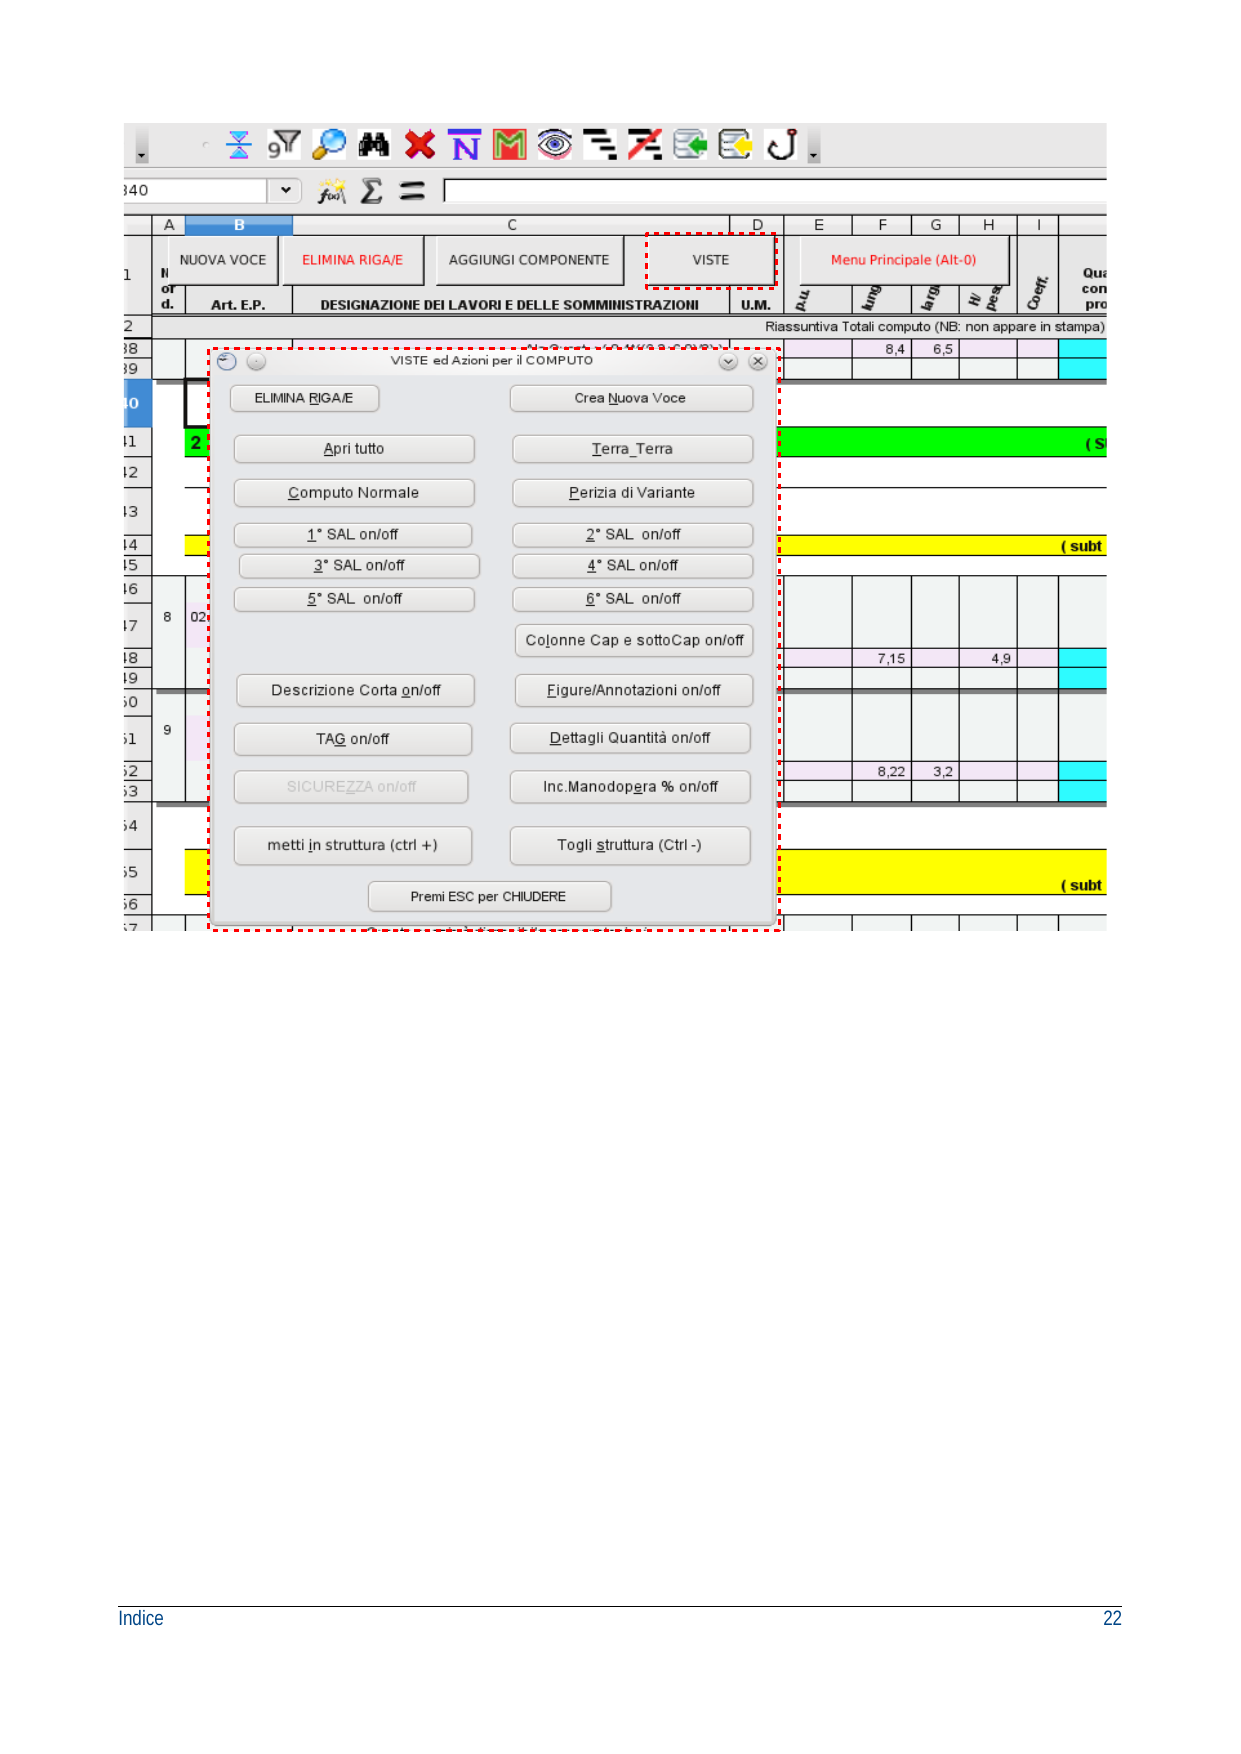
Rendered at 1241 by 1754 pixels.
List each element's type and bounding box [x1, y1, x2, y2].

table_header [118, 118, 1122, 960]
picture [123, 123, 1107, 931]
